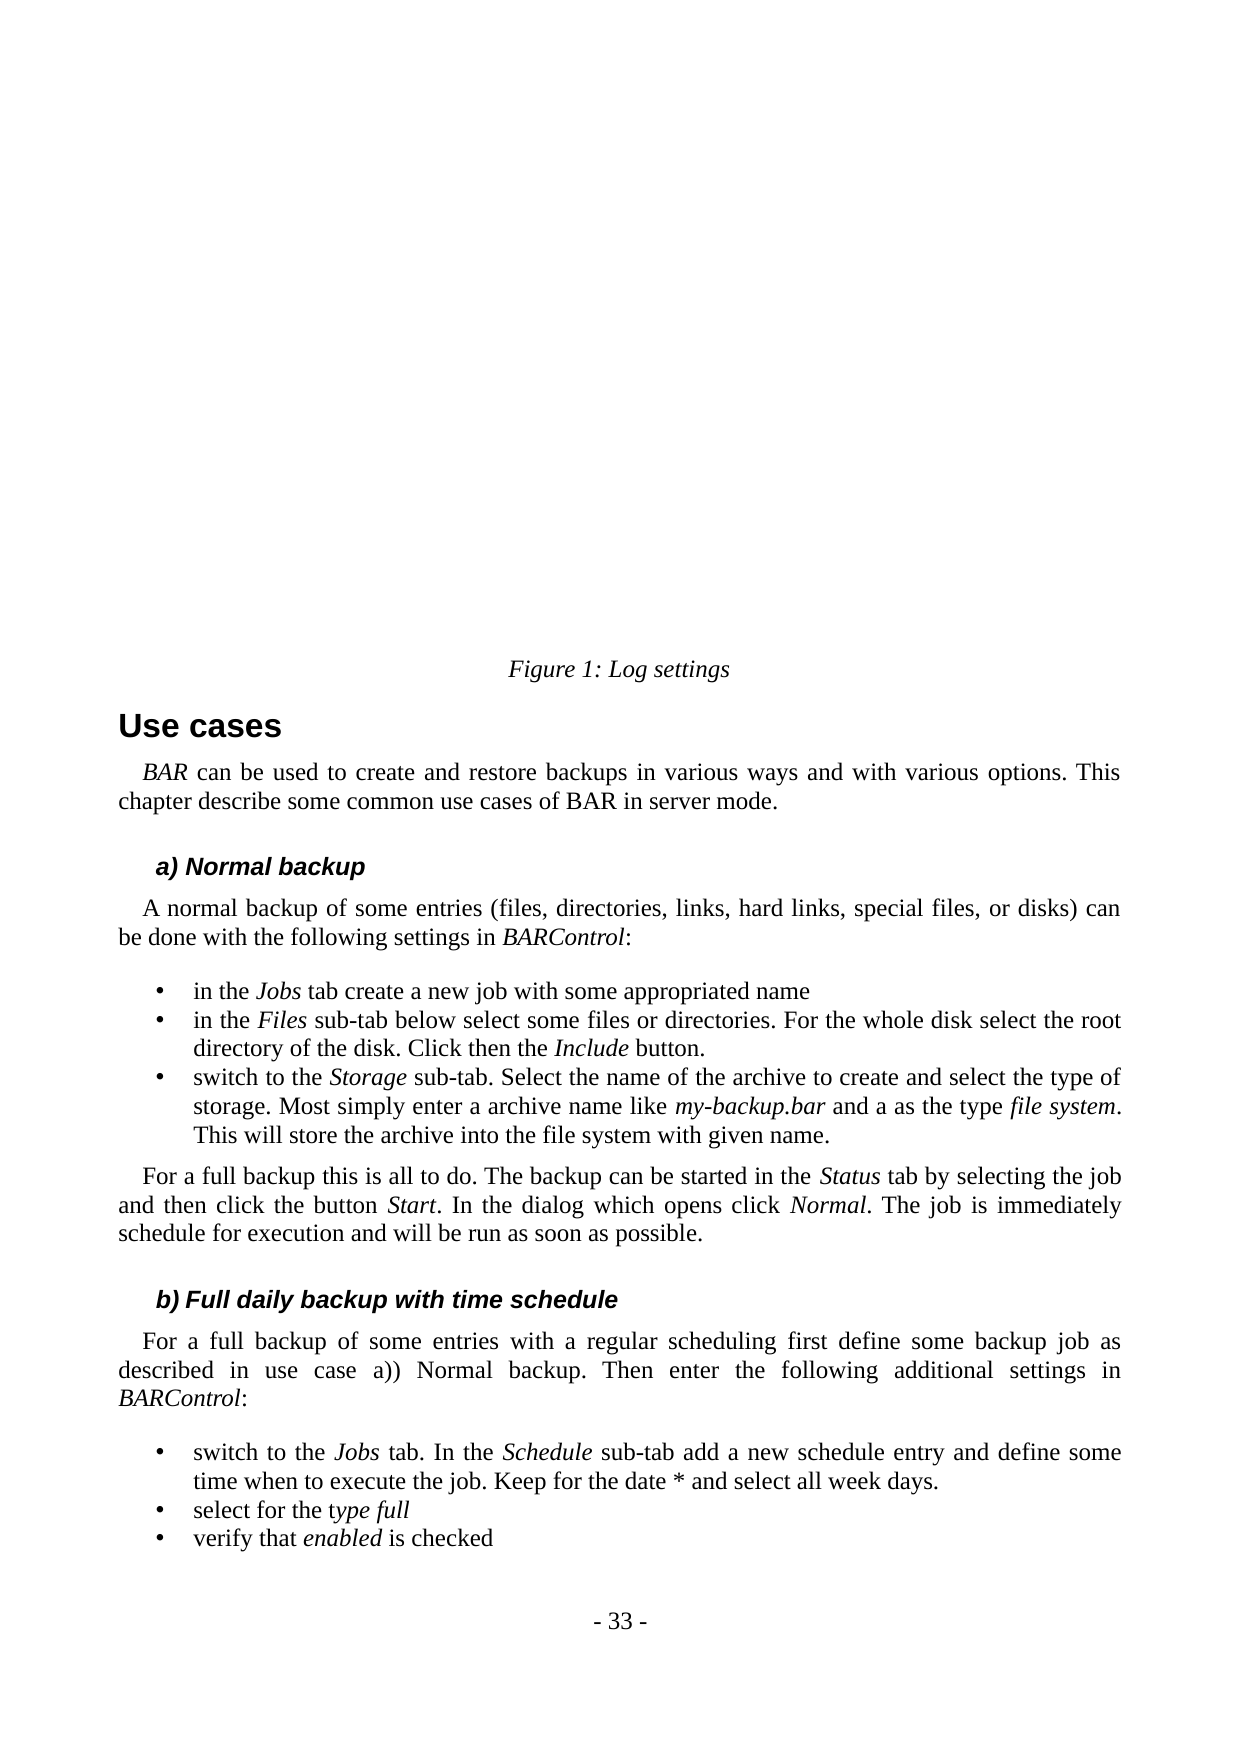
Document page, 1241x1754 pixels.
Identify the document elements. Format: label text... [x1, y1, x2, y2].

text For a full backup this is all to do. The backup can be started in the Status tab by selecting the job and then click the button Start. In the dialog which opens click Normal. The job is immediately schedule for execution and will be run as soon as possible. [118, 1161, 1122, 1247]
text BAR can be used to create and restore backups in various ways and with various options. This chapter describe some common use cases of BAR in server mode. [118, 757, 1122, 815]
subtitle Full daily backup with time schedule [156, 1285, 1122, 1313]
list select for the type full [156, 1495, 1122, 1523]
list verify that enabled is checked [156, 1523, 1122, 1552]
text For a full backup of some entries with a regular scheduling first define some backup job as described in use case a) Normal backup. Then enter the following additional settings in BARControl: [118, 1326, 1122, 1412]
list in the Files sub-tab below select some files or directories. For the whole disk select the root directory of the disk. Click then the Include button. [156, 1005, 1122, 1062]
list switch to the Storage sub-tab. Select the name of the archive to create and select the type of storage. Most simply enter a archive name like my-backup.bar and a as the type file system. This will store the archive into the file system with given name. [156, 1062, 1122, 1148]
text A normal backup of some entries (files, directories, links, hard links, special files, or disks) can be done with the following settings in BARControl: [118, 893, 1122, 951]
list switch to the Jobs tab. In the Schedule sub-tab add a new schedule entry and define some time when to execute the job. Keep for the date * and select all week days. [156, 1437, 1122, 1495]
subtitle Normal backup [156, 852, 1122, 881]
subtitle Use cases [118, 118, 1122, 745]
text Figure 1: Log settings [289, 154, 951, 682]
list in the Jobs tab create a new job with some appropriated name [156, 976, 1122, 1005]
